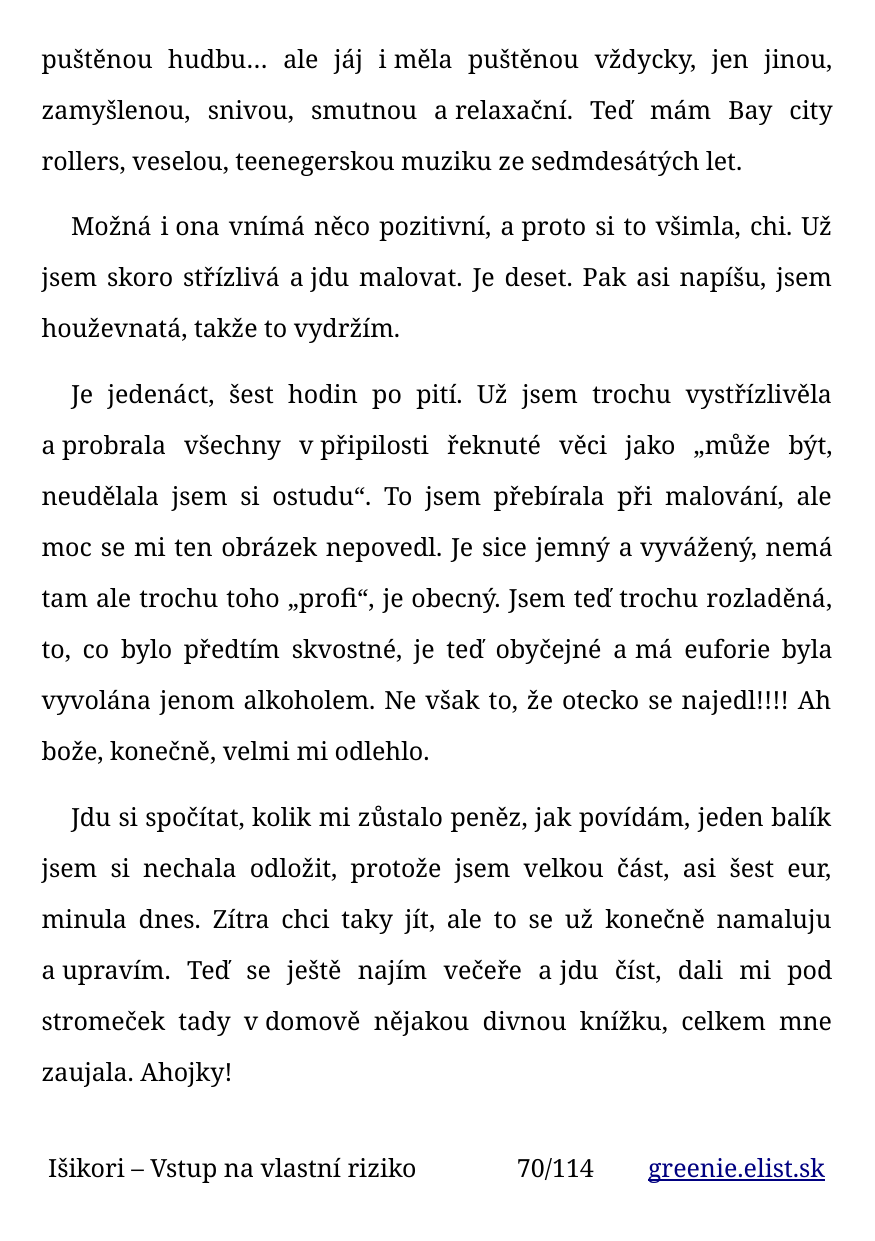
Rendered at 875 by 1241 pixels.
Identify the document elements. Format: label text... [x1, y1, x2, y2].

text Možná i ona vnímá něco pozitivní, a proto si to všimla, chi. Už jsem skoro střízlivá a jdu malovat. Je deset. Pak asi napíšu, jsem houževnatá, takže to vydržím. [41, 209, 833, 345]
text Jdu si spočítat, kolik mi zůstalo peněz, jak povídám, jeden balík jsem si nechala odložit, protože jsem velkou část, asi šest eur, minula dnes. Zítra chci taky jít, ale to se už konečně namaluju a upravím. Teď se ještě najím večeře a jdu číst, dali mi pod stromeček tady v domově nějakou divnou knížku, celkem mne zaujala. Ahojky! [41, 800, 833, 1089]
text puštěnou hudbu… ale jáj i měla puštěnou vždycky, jen jinou, zamyšlenou, snivou, smutnou a relaxační. Teď mám Bay city rollers, veselou, teenegerskou muziku ze sedmdesátých let. [41, 41, 833, 177]
text Je jedenáct, šest hodin po pití. Už jsem trochu vystřízlivěla a probrala všechny v připilosti řeknuté věci jako „může být, neudělala jsem si ostudu“. To jsem přebírala při malování, ale moc se mi ten obrázek nepovedl. Je sice jemný a vyvážený, nemá tam ale trochu toho „profi“, je obecný. Jsem teď trochu rozladěná, to, co bylo předtím skvostné, je teď obyčejné a má euforie byla vyvolána jenom alkoholem. Ne však to, že otecko se najedl!!!! Ah bože, konečně, velmi mi odlehlo. [41, 377, 833, 768]
